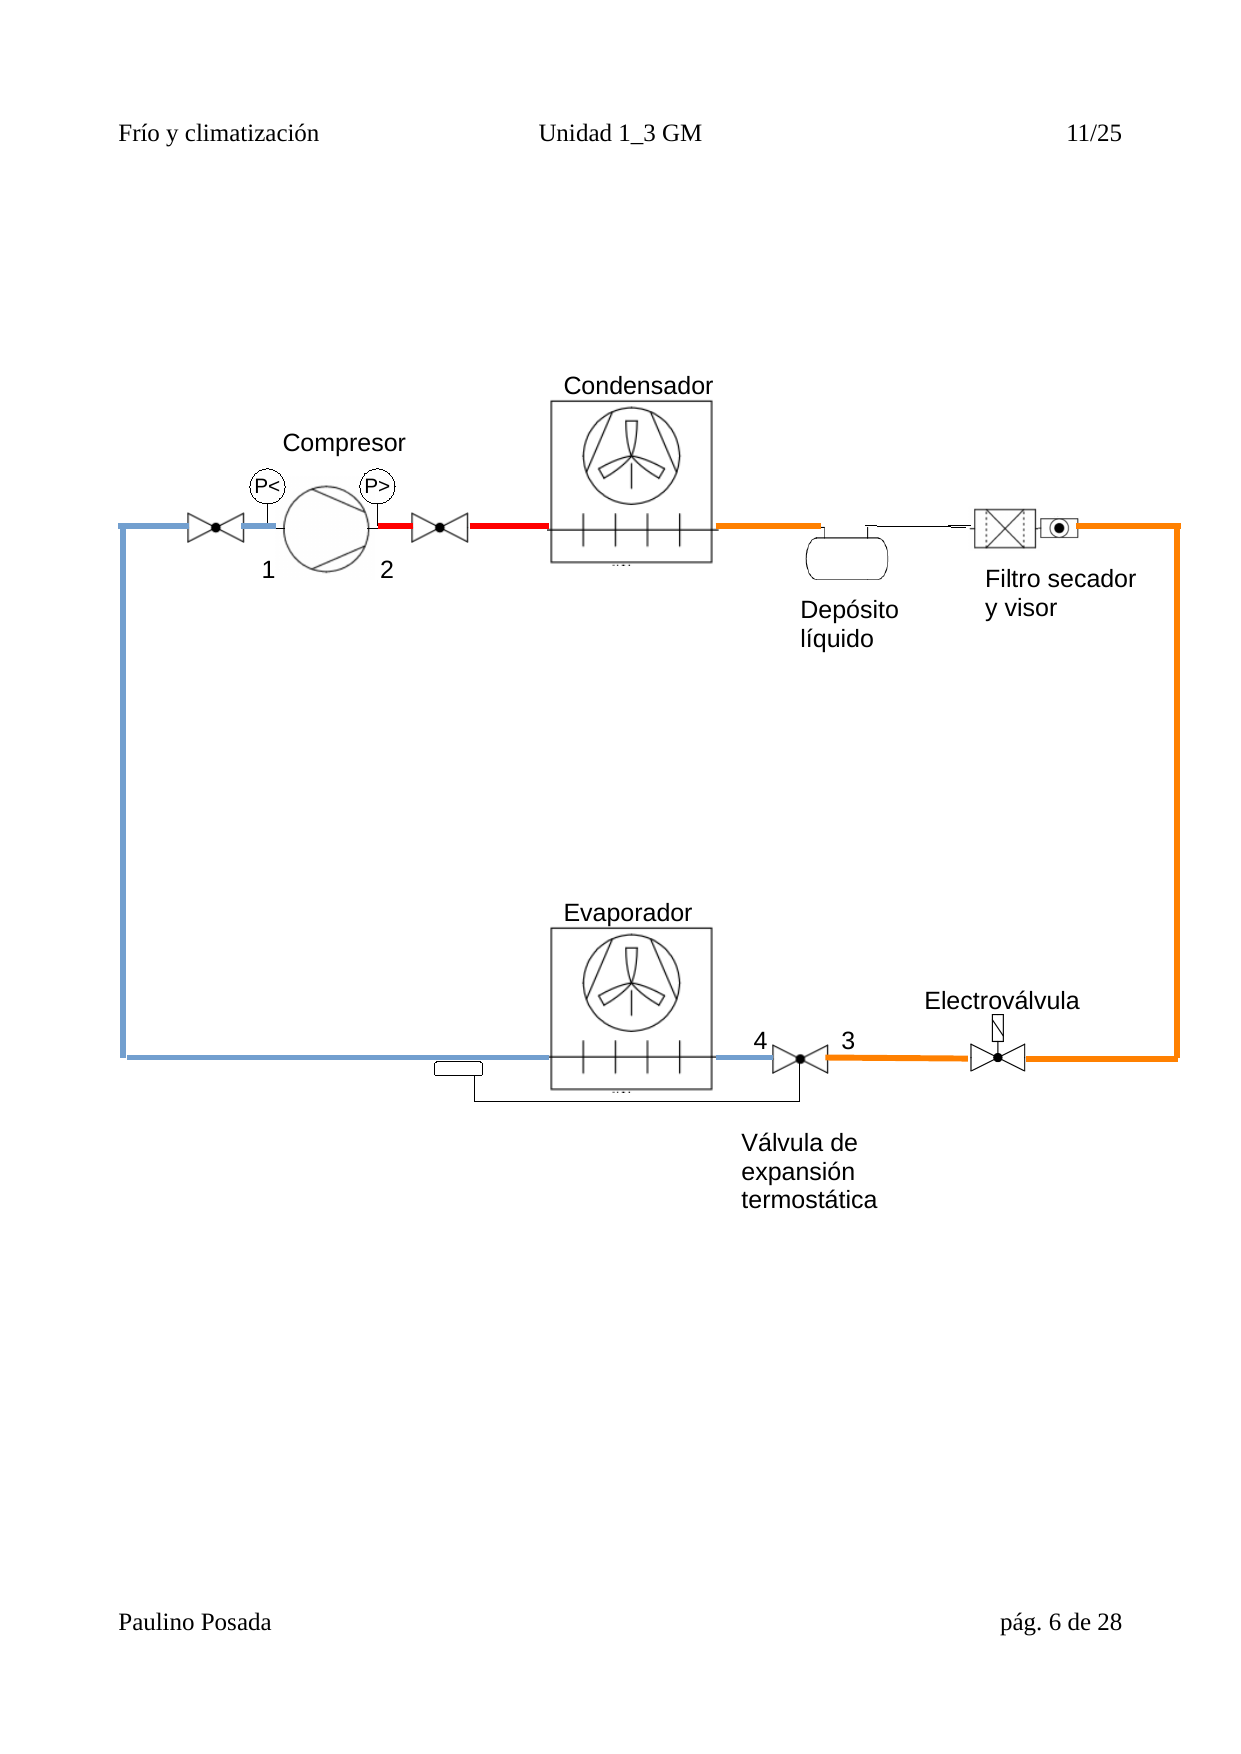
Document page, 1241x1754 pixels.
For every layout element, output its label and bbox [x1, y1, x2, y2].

picture [182, 508, 249, 545]
picture [406, 508, 473, 545]
picture [802, 520, 891, 583]
picture [767, 1040, 833, 1076]
picture [969, 507, 1080, 550]
picture [968, 1013, 1026, 1072]
picture [276, 477, 374, 579]
picture [547, 923, 720, 1093]
picture [547, 396, 720, 566]
